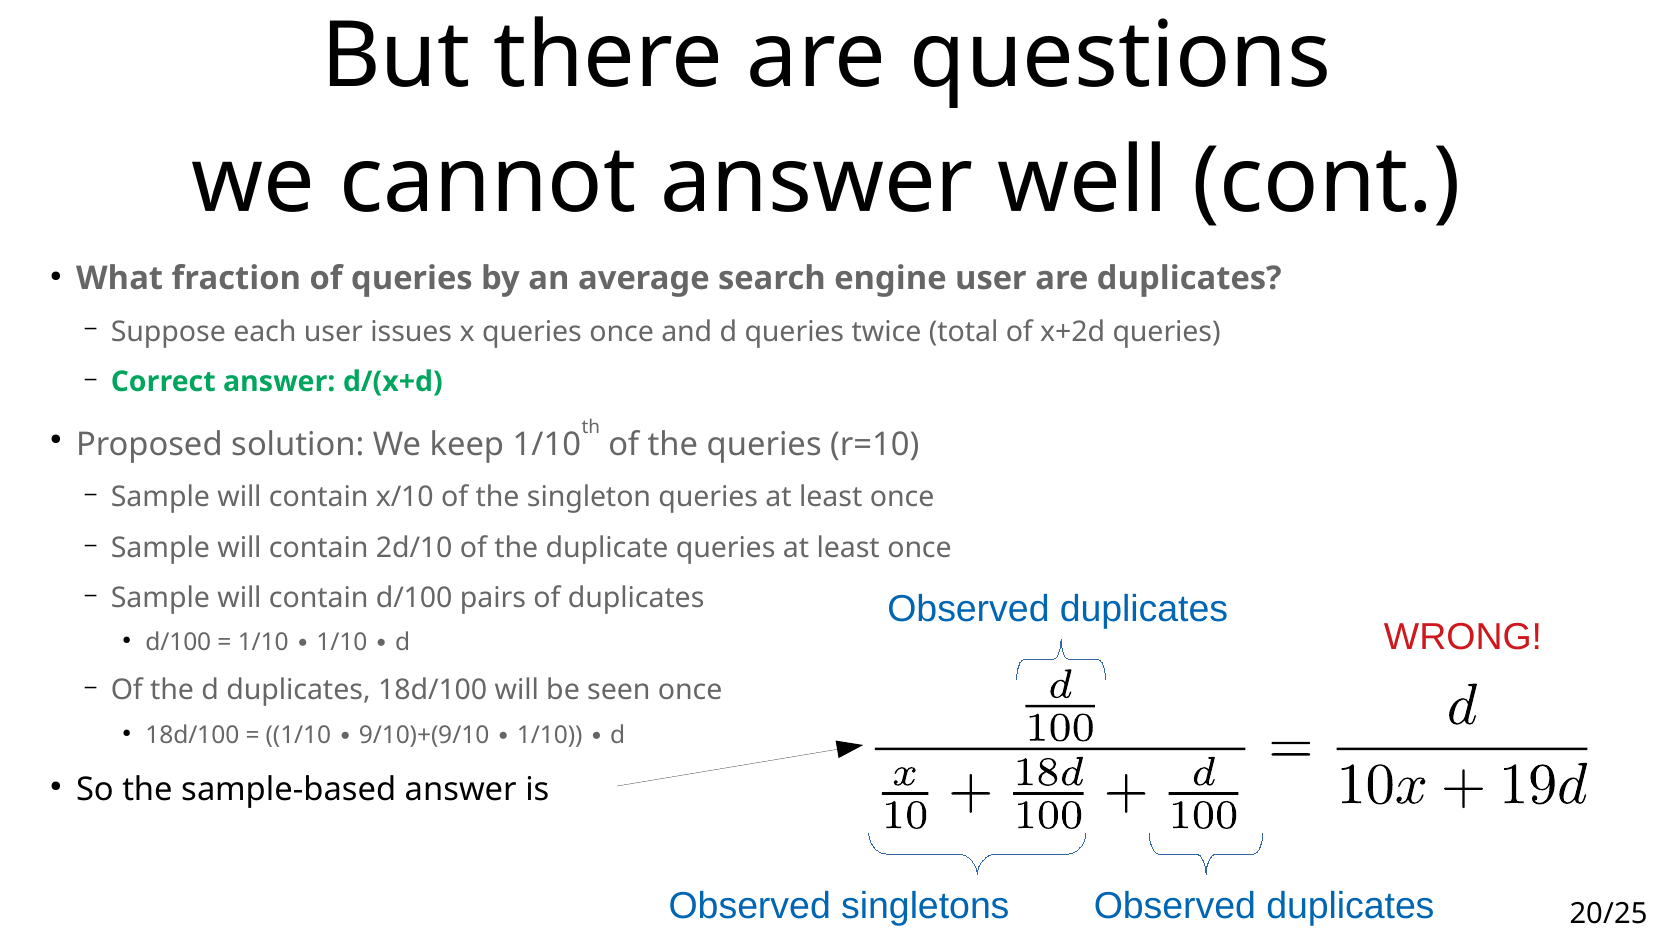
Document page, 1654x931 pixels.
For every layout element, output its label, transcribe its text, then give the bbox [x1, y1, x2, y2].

text_box WRONG! [1369, 607, 1558, 665]
text_box Observed duplicates [872, 580, 1244, 637]
title But there are questions we cannot answer well (cont.) [82, 0, 1571, 243]
list What fraction of queries by an average search engine user are duplicates? Suppose each user issues x queries once and d queries twice (total of x+2d queries) Correct answer: d/(x+d) Proposed solution: We keep 1/10th of the queries (r=10) Sample will contain x/10 of the singleton queries at least once Sample will contain 2d/10 of the duplicate queries at least once Sample will contain d/100 pairs of duplicates d/100 = 1/10 ∙ 1/10 ∙ d Of the d duplicates, 18d/100 will be seen once 18d/100 = ((1/10 ∙ 9/10)+(9/10 ∙ 1/10)) ∙ d So the sample-based answer is [41, 254, 1530, 811]
text_box Observed duplicates [1078, 877, 1450, 931]
text_box [874, 669, 1588, 829]
text_box Observed singletons [653, 877, 1025, 931]
